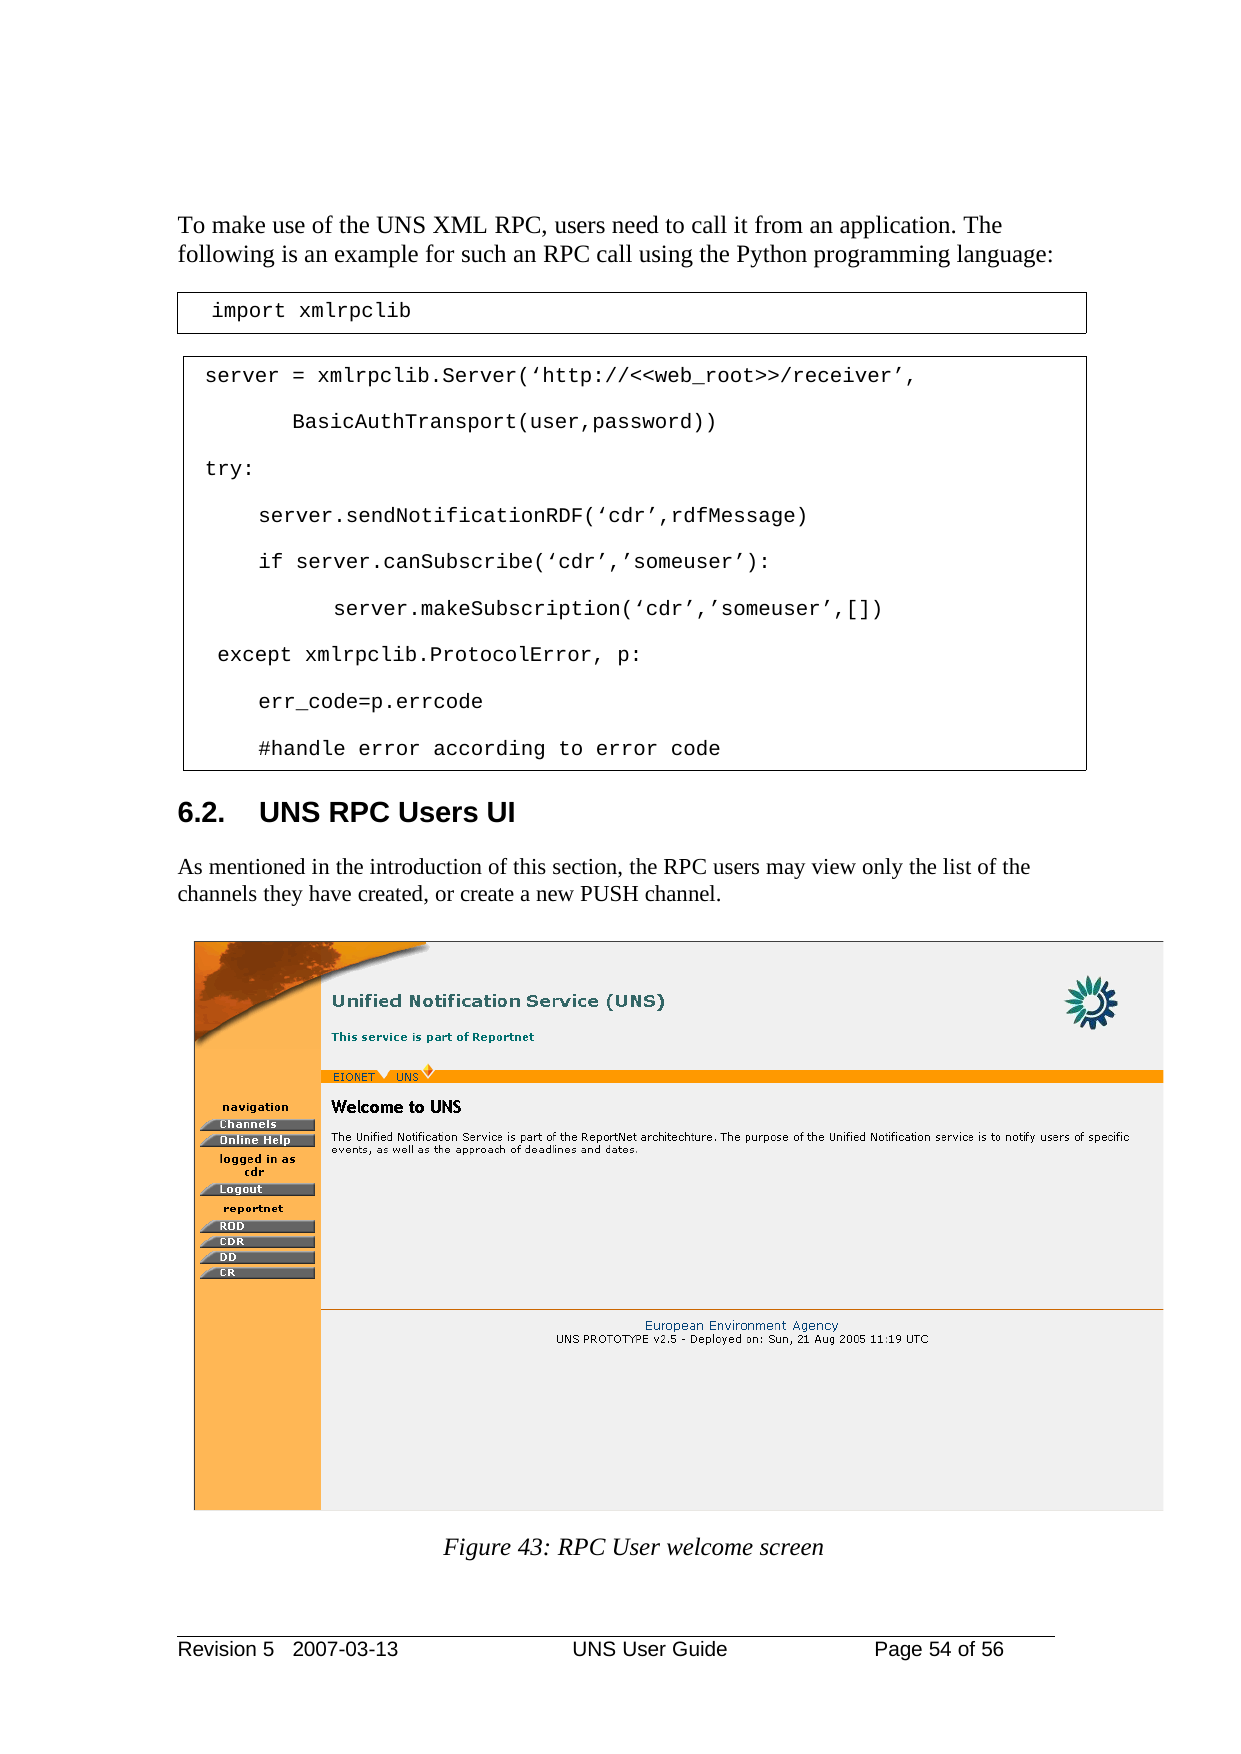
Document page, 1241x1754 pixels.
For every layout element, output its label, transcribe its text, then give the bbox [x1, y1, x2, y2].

text err_code=p.errcode [184, 682, 1086, 714]
text server.makeSubscription(‘cdr’,’someuser’,[]) [184, 589, 1086, 621]
text import xmlrpclib [178, 293, 1086, 333]
text Figure 43: RPC User welcome screen [177, 1532, 1092, 1561]
text server = xmlrpclib.Server(‘http://<<web_root>>/receiver’, [184, 357, 1086, 388]
text server.sendNotificationRDF(‘cdr’,rdfMessage) [184, 496, 1086, 528]
picture [193, 941, 1164, 1511]
text if server.canSubscribe(‘cdr’,’someuser’): [184, 543, 1086, 575]
text #handle error according to error code [184, 729, 1086, 770]
text except xmlrpclib.ProtocolError, p: [184, 636, 1086, 668]
subtitle UNS RPC Users UI [177, 795, 1092, 828]
text To make use of the UNS XML RPC, users need to call it from an application. The following is an example for such an RPC call using the Python programming language: [177, 210, 1092, 268]
text BasicAuthTransport(user,password)) [184, 403, 1086, 435]
text try: [184, 449, 1086, 482]
text As mentioned in the introduction of this section, the RPC users may view only the list of the channels they have created, or create a new PUSH channel. [177, 853, 1092, 906]
